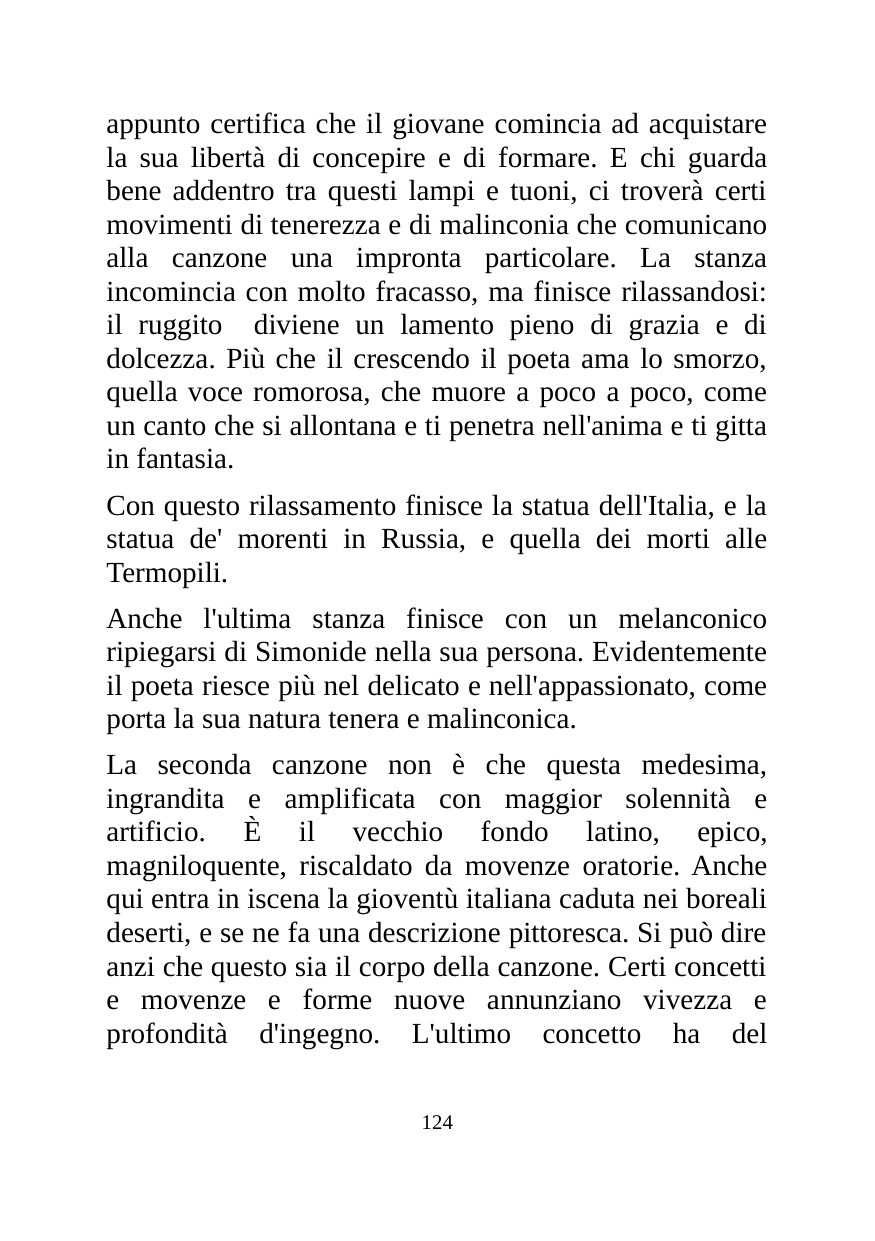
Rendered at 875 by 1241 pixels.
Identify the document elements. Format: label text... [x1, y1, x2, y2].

text Anche l'ultima stanza finisce con un melanconico ripiegarsi di Simonide nella sua persona. Evidentemente il poeta riesce più nel delicato e nell'appassionato, come porta la sua natura tenera e malinconica. [106, 601, 768, 735]
text appunto certifica che il giovane comincia ad acquistare la sua libertà di concepire e di formare. E chi guarda bene addentro tra questi lampi e tuoni, ci troverà certi movimenti di tenerezza e di malinconia che comunicano alla canzone una impronta particolare. La stanza incomincia con molto fracasso, ma finisce rilassandosi: il ruggito diviene un lamento pieno di grazia e di dolcezza. Più che il crescendo il poeta ama lo smorzo, quella voce romorosa, che muore a poco a poco, come un canto che si allontana e ti penetra nell'anima e ti gitta in fantasia. [106, 106, 768, 475]
text La seconda canzone non è che questa medesima, ingrandita e amplificata con maggior solennità e artificio. È il vecchio fondo latino, epico, magniloquente, riscaldato da movenze oratorie. Anche qui entra in iscena la gioventù italiana caduta nei boreali deserti, e se ne fa una descrizione pittoresca. Si può dire anzi che questo sia il corpo della canzone. Certi concetti e movenze e forme nuove annunziano vivezza e profondità d'ingegno. L'ultimo concetto ha del [106, 747, 768, 1049]
text Con questo rilassamento finisce la statua dell'Italia, e la statua de' morenti in Russia, e quella dei morti alle Termopili. [106, 488, 768, 588]
